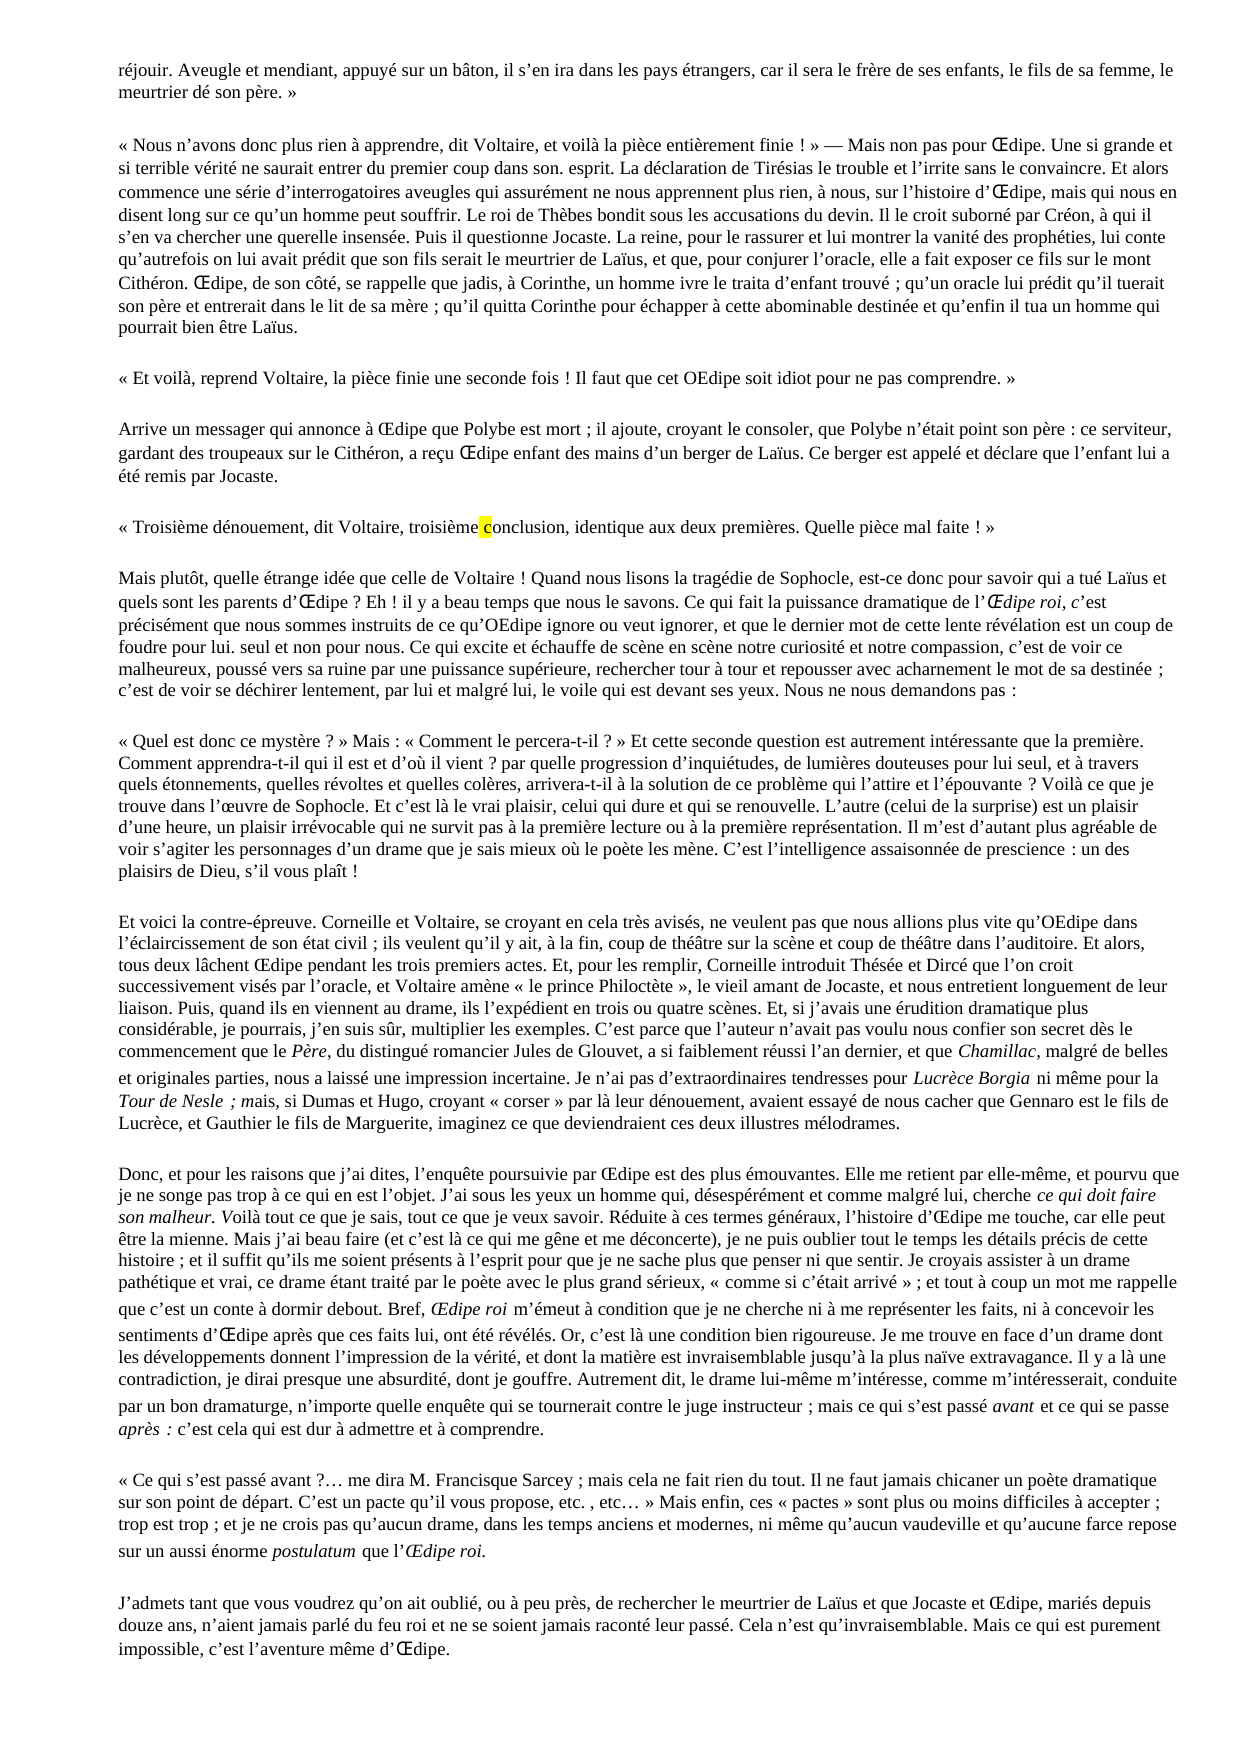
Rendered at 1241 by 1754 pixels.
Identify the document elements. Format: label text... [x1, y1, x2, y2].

text « Ce qui s’est passé avant ?… me dira M. Francisque Sarcey ; mais cela ne fait rien du tout. Il ne faut jamais chicaner un poète dramatique sur son point de départ. C’est un pacte qu’il vous propose, etc. , etc… » Mais enfin, ces « pactes » sont plus ou moins difficiles à accepter ; trop est trop ; et je ne crois pas qu’aucun drame, dans les temps anciens et modernes, ni même qu’aucun vaudeville et qu’aucune farce repose sur un aussi énorme postulatum que l’Œdipe roi. [118, 1469, 1181, 1563]
text Mais plutôt, quelle étrange idée que celle de Voltaire ! Quand nous lisons la tragédie de Sophocle, est-ce donc pour savoir qui a tué Laïus et quels sont les parents d’Œdipe ? Eh ! il y a beau temps que nous le savons. Ce qui fait la puissance dramatique de l’Œdipe roi, c’est précisément que nous sommes instruits de ce qu’OEdipe ignore ou veut ignorer, et que le dernier mot de cette lente révélation est un coup de foudre pour lui. seul et non pour nous. Ce qui excite et échauffe de scène en scène notre curiosité et notre compassion, c’est de voir ce malheureux, poussé vers sa ruine par une puissance supérieure, rechercher tour à tour et repousser avec acharnement le mot de sa destinée ; c’est de voir se déchirer lentement, par lui et malgré lui, le voile qui est devant ses yeux. Nous ne nous demandons pas : [118, 567, 1181, 701]
text « Quel est donc ce mystère ? » Mais : « Comment le percera-t-il ? » Et cette seconde question est autrement intéressante que la première. Comment apprendra-t-il qui il est et d’où il vient ? par quelle progression d’inquiétudes, de lumières douteuses pour lui seul, et à travers quels étonnements, quelles révoltes et quelles colères, arrivera-t-il à la solution de ce problème qui l’attire et l’épouvante ? Voilà ce que je trouve dans l’œuvre de Sophocle. Et c’est là le vrai plaisir, celui qui dure et qui se renouvelle. L’autre (celui de la surprise) est un plaisir d’une heure, un plaisir irrévocable qui ne survit pas à la première lecture ou à la première représentation. Il m’est d’autant plus agréable de voir s’agiter les personnages d’un drame que je sais mieux où le poète les mène. C’est l’intelligence assaisonnée de prescience : un des plaisirs de Dieu, s’il vous plaît ! [118, 730, 1181, 881]
text J’admets tant que vous voudrez qu’on ait oublié, ou à peu près, de rechercher le meurtrier de Laïus et que Jocaste et Œdipe, mariés depuis douze ans, n’aient jamais parlé du feu roi et ne se soient jamais raconté leur passé. Cela n’est qu’invraisemblable. Mais ce qui est purement impossible, c’est l’aventure même d’Œdipe. [118, 1592, 1181, 1661]
text Et voici la contre-épreuve. Corneille et Voltaire, se croyant en cela très avisés, ne veulent pas que nous allions plus vite qu’OEdipe dans l’éclaircissement de son état civil ; ils veulent qu’il y ait, à la fin, coup de théâtre sur la scène et coup de théâtre dans l’auditoire. Et alors, tous deux lâchent Œdipe pendant les trois premiers actes. Et, pour les remplir, Corneille introduit Thésée et Dircé que l’on croit successivement visés par l’oracle, et Voltaire amène « le prince Philoctète », le vieil amant de Jocaste, et nous entretient longuement de leur liaison. Puis, quand ils en viennent au drame, ils l’expédient en trois ou quatre scènes. Et, si j’avais une érudition dramatique plus considérable, je pourrais, j’en suis sûr, multiplier les exemples. C’est parce que l’auteur n’avait pas voulu nous confier son secret dès le commencement que le Père, du distingué romancier Jules de Glouvet, a si faiblement réussi l’an dernier, et que Chamillac, malgré de belles et originales parties, nous a laissé une impression incertaine. Je n’ai pas d’extraordinaires tendresses pour Lucrèce Borgia ni même pour la Tour de Nesle ; mais, si Dumas et Hugo, croyant « corser » par là leur dénouement, avaient essayé de nous cacher que Gennaro est le fils de Lucrèce, et Gauthier le fils de Marguerite, imaginez ce que deviendraient ces deux illustres mélodrames. [118, 911, 1181, 1133]
text « Et voilà, reprend Voltaire, la pièce finie une seconde fois ! Il faut que cet OEdipe soit idiot pour ne pas comprendre. » [118, 367, 1181, 389]
text réjouir. Aveugle et mendiant, appuyé sur un bâton, il s’en ira dans les pays étrangers, car il sera le frère de ses enfants, le fils de sa femme, le meurtrier dé son père. » [118, 59, 1181, 102]
text « Nous n’avons donc plus rien à apprendre, dit Voltaire, et voilà la pièce entièrement finie ! » — Mais non pas pour Œdipe. Une si grande et si terrible vérité ne saurait entrer du premier coup dans son. esprit. La déclaration de Tirésias le trouble et l’irrite sans le convaincre. Et alors commence une série d’interrogatoires aveugles qui assurément ne nous apprennent plus rien, à nous, sur l’histoire d’Œdipe, mais qui nous en disent long sur ce qu’un homme peut souffrir. Le roi de Thèbes bondit sous les accusations du devin. Il le croit suborné par Créon, à qui il s’en va chercher une querelle insensée. Puis il questionne Jocaste. La reine, pour le rassurer et lui montrer la vanité des prophéties, lui conte qu’autrefois on lui avait prédit que son fils serait le meurtrier de Laïus, et que, pour conjurer l’oracle, elle a fait exposer ce fils sur le mont Cithéron. Œdipe, de son côté, se rappelle que jadis, à Corinthe, un homme ivre le traita d’enfant trouvé ; qu’un oracle lui prédit qu’il tuerait son père et entrerait dans le lit de sa mère ; qu’il quitta Corinthe pour échapper à cette abominable destinée et qu’enfin il tua un homme qui pourrait bien être Laïus. [118, 132, 1181, 338]
text Arrive un messager qui annonce à Œdipe que Polybe est mort ; il ajoute, croyant le consoler, que Polybe n’était point son père : ce serviteur, gardant des troupeaux sur le Cithéron, a reçu Œdipe enfant des mains d’un berger de Laïus. Ce berger est appelé et déclare que l’enfant lui a été remis par Jocaste. [118, 418, 1181, 487]
text Donc, et pour les raisons que j’ai dites, l’enquête poursuivie par Œdipe est des plus émouvantes. Elle me retient par elle-même, et pourvu que je ne songe pas trop à ce qui en est l’objet. J’ai sous les yeux un homme qui, désespérément et comme malgré lui, cherche ce qui doit faire son malheur. Voilà tout ce que je sais, tout ce que je veux savoir. Réduite à ces termes généraux, l’histoire d’Œdipe me touche, car elle peut être la mienne. Mais j’ai beau faire (et c’est là ce qui me gêne et me déconcerte), je ne puis oublier tout le temps les détails précis de cette histoire ; et il suffit qu’ils me soient présents à l’esprit pour que je ne sache plus que penser ni que sentir. Je croyais assister à un drame pathétique et vrai, ce drame étant traité par le poète avec le plus grand sérieux, « comme si c’était arrivé » ; et tout à coup un mot me rappelle que c’est un conte à dormir debout. Bref, Œdipe roi m’émeut à condition que je ne cherche ni à me représenter les faits, ni à concevoir les sentiments d’Œdipe après que ces faits lui, ont été révélés. Or, c’est là une condition bien rigoureuse. Je me trouve en face d’un drame dont les développements donnent l’impression de la vérité, et dont la matière est invraisemblable jusqu’à la plus naïve extravagance. Il y a là une contradiction, je dirai presque une absurdité, dont je gouffre. Autrement dit, le drame lui-même m’intéresse, comme m’intéresserait, conduite par un bon dramaturge, n’importe quelle enquête qui se tournerait contre le juge instructeur ; mais ce qui s’est passé avant et ce qui se passe après : c’est cela qui est dur à admettre et à comprendre. [118, 1163, 1181, 1440]
text « Troisième dénouement, dit Voltaire, troisième conclusion, identique aux deux premières. Quelle pièce mal faite ! » [118, 516, 1181, 538]
